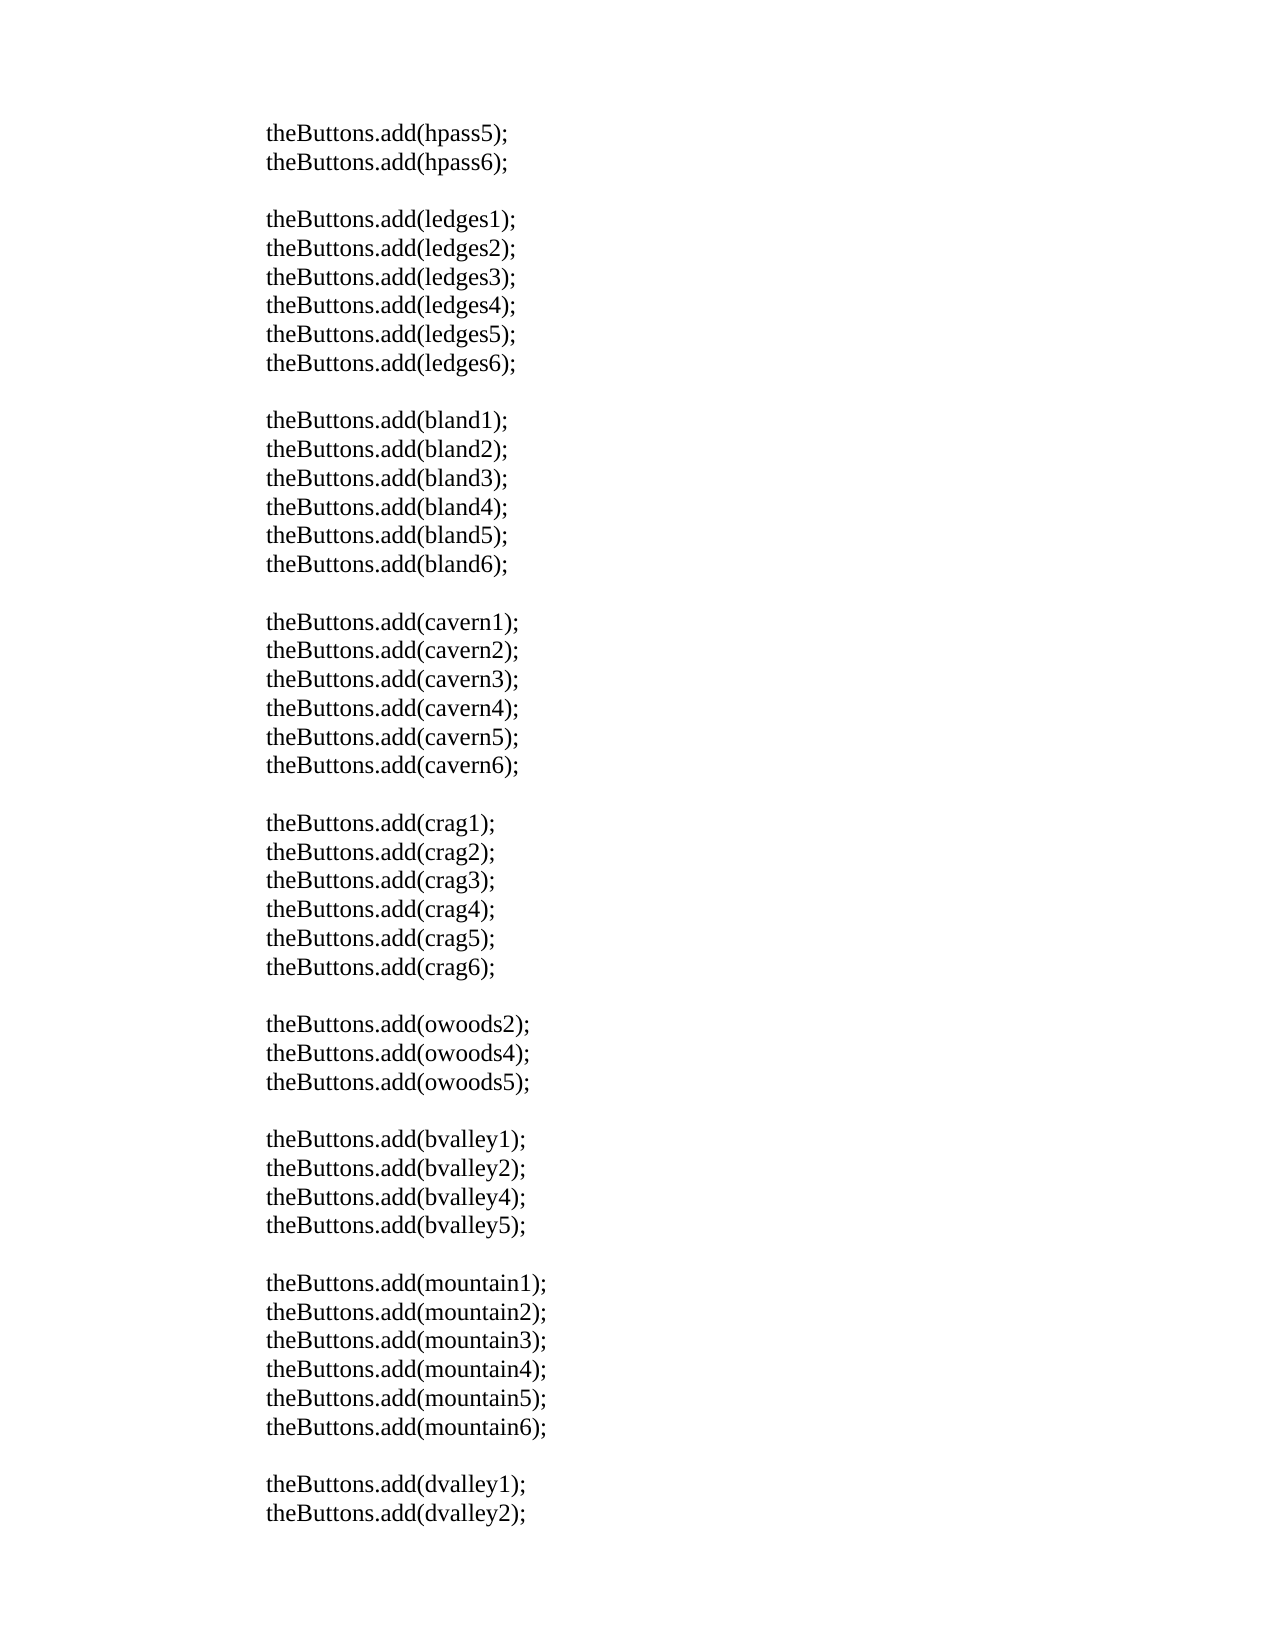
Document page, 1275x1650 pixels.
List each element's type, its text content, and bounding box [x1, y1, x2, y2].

text theButtons.add(hpass5); theButtons.add(hpass6); theButtons.add(ledges1); theButtons.add(ledges2); theButtons.add(ledges3); theButtons.add(ledges4); theButtons.add(ledges5); theButtons.add(ledges6); theButtons.add(bland1); theButtons.add(bland2); theButtons.add(bland3); theButtons.add(bland4); theButtons.add(bland5); theButtons.add(bland6); theButtons.add(cavern1); theButtons.add(cavern2); theButtons.add(cavern3); theButtons.add(cavern4); theButtons.add(cavern5); theButtons.add(cavern6); theButtons.add(crag1); theButtons.add(crag2); theButtons.add(crag3); theButtons.add(crag4); theButtons.add(crag5); theButtons.add(crag6); theButtons.add(owoods2); theButtons.add(owoods4); theButtons.add(owoods5); theButtons.add(bvalley1); theButtons.add(bvalley2); theButtons.add(bvalley4); theButtons.add(bvalley5); theButtons.add(mountain1); theButtons.add(mountain2); theButtons.add(mountain3); theButtons.add(mountain4); theButtons.add(mountain5); theButtons.add(mountain6); theButtons.add(dvalley1); theButtons.add(dvalley2); [118, 118, 1157, 1527]
